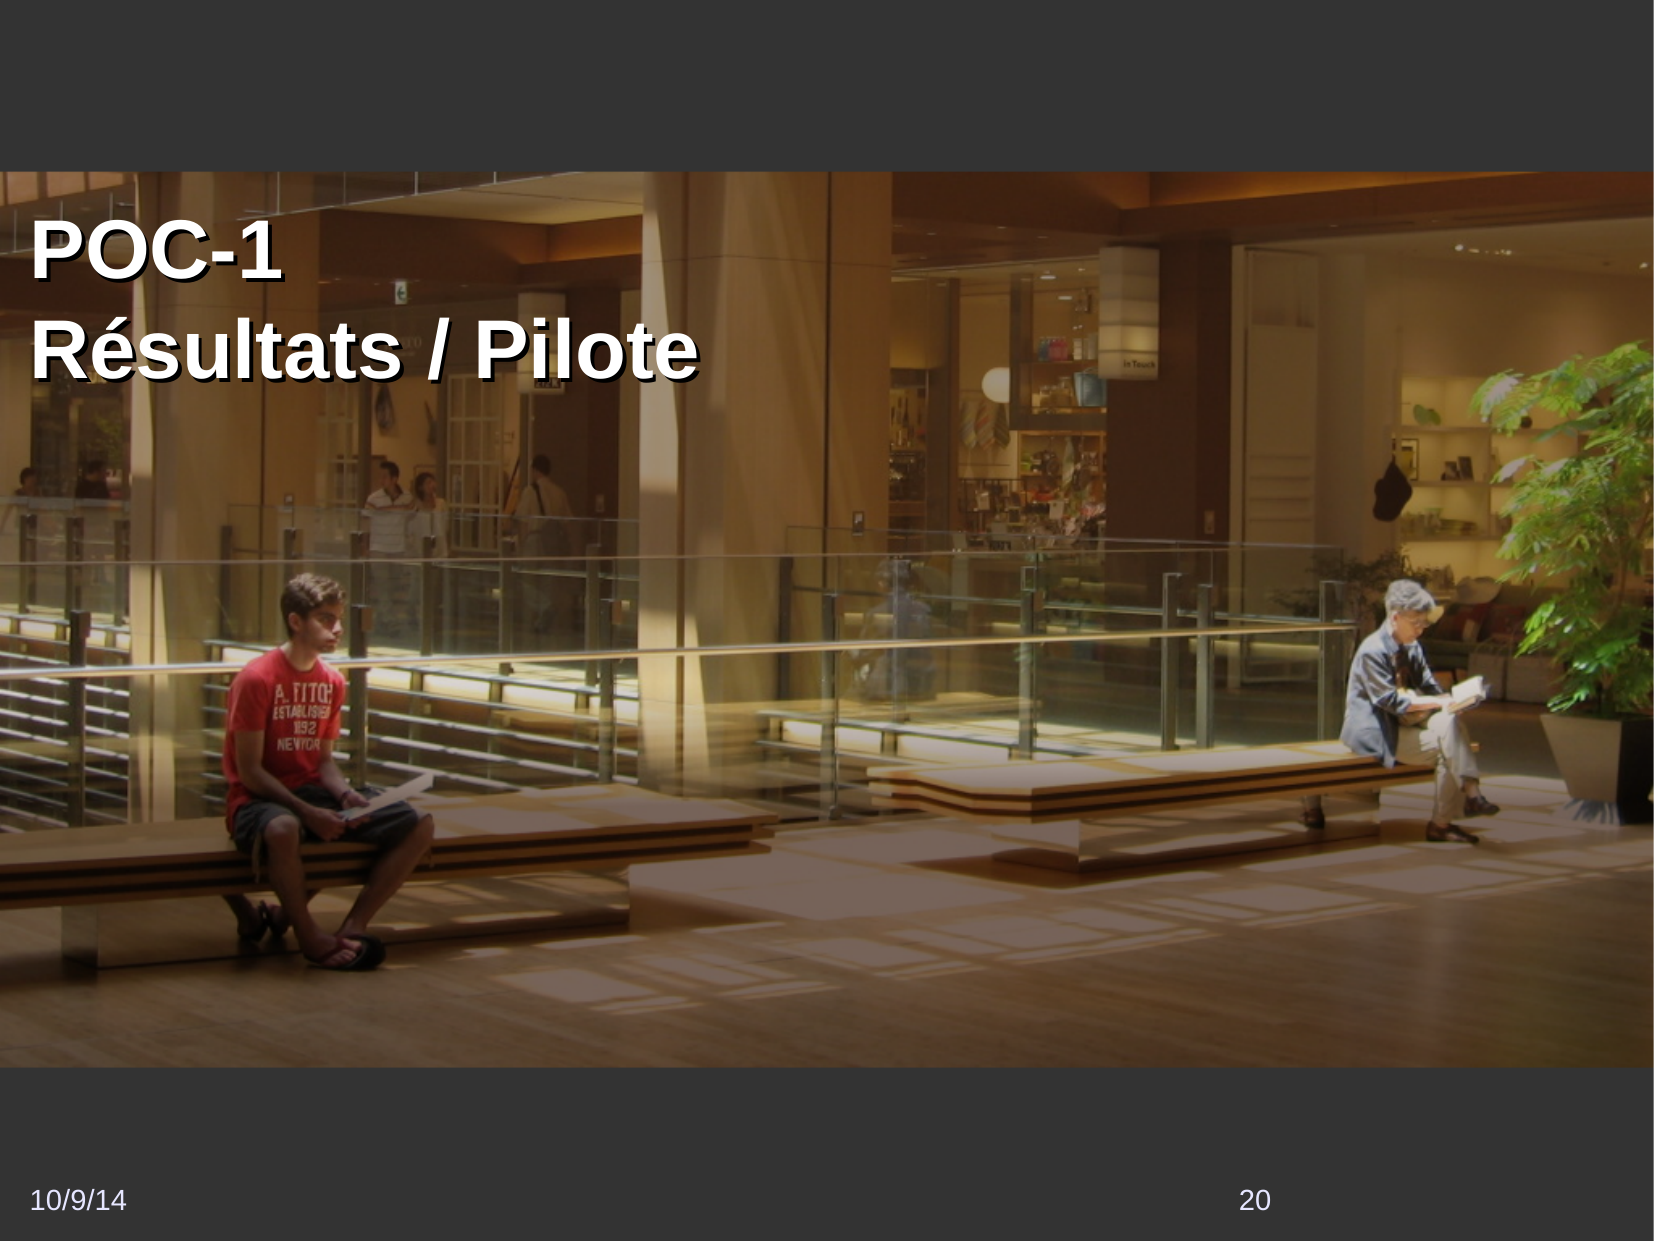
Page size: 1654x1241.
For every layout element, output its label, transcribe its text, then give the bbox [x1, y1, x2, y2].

picture [0, 0, 1654, 1241]
title POC-1 Résultats / Pilote [29, 195, 1506, 396]
text_box [1238, 1181, 1625, 1240]
text_box 10/9/14 [29, 1181, 415, 1240]
